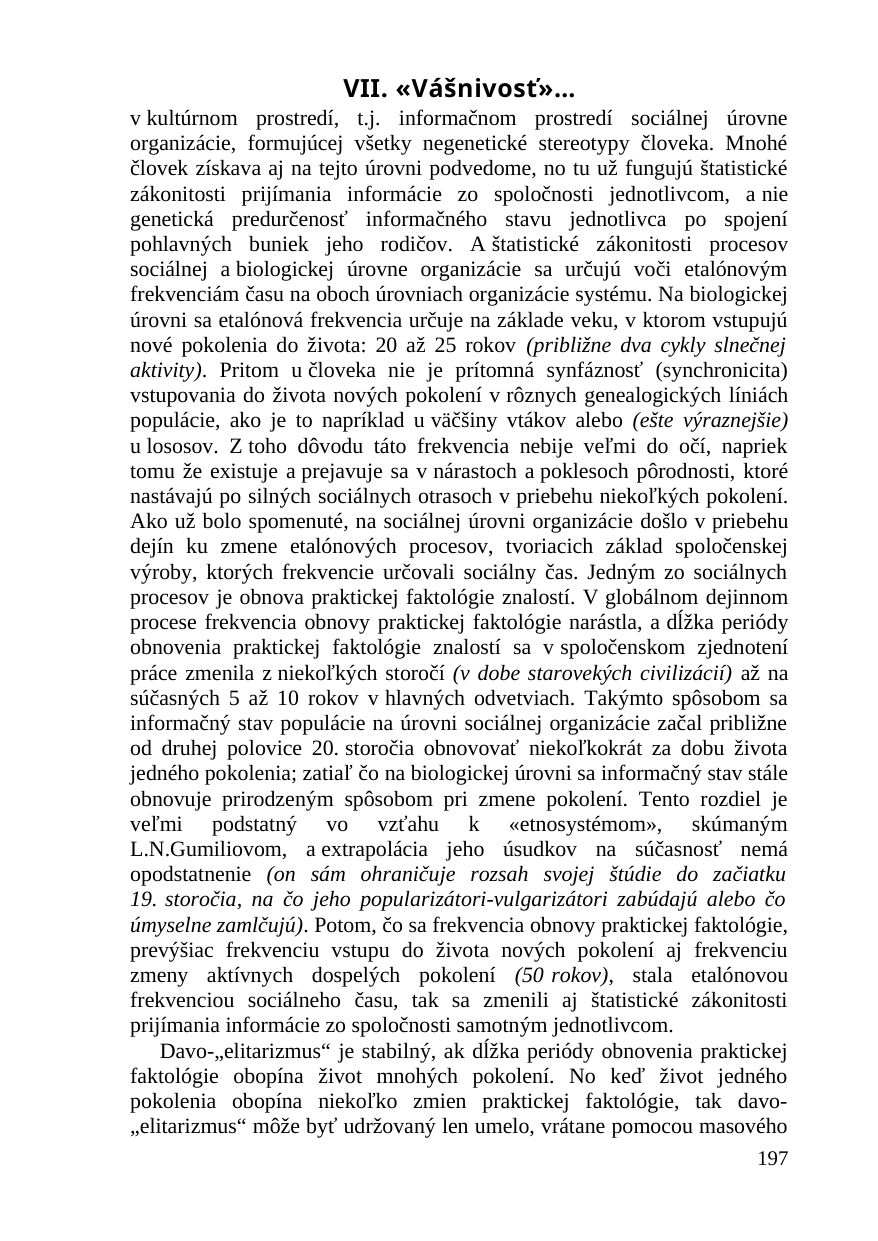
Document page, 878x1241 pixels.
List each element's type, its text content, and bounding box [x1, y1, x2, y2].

text v kultúrnom prostredí, t.j. informačnom prostredí sociálnej úrovne organizácie, formujúcej všetky negenetické stereotypy človeka. Mnohé človek získava aj na tejto úrovni podvedome, no tu už fungujú štatistické zákonitosti prijímania informácie zo spoločnosti jednotlivcom, a nie genetická predurčenosť informačného stavu jednotlivca po spojení pohlavných buniek jeho rodičov. A štatistické zákonitosti procesov sociálnej a biologickej úrovne organizácie sa určujú voči etalónovým frekvenciám času na oboch úrovniach organizácie systému. Na biologickej úrovni sa etalónová frekvencia určuje na základe veku, v ktorom vstupujú nové pokolenia do života: 20 až 25 rokov (približne dva cykly slnečnej aktivity). Pritom u človeka nie je prítomná synfáznosť (synchronicita) vstupovania do života nových pokolení v rôznych genealogických líniách populácie, ako je to napríklad u väčšiny vtákov alebo (ešte výraznejšie) u lososov. Z toho dôvodu táto frekvencia nebije veľmi do očí, napriek tomu že existuje a prejavuje sa v nárastoch a poklesoch pôrodnosti, ktoré nastávajú po silných sociálnych otrasoch v priebehu niekoľkých pokolení. Ako už bolo spomenuté, na sociálnej úrovni organizácie došlo v priebehu dejín ku zmene etalónových procesov, tvoriacich základ spoločenskej výroby, ktorých frekvencie určovali sociálny čas. Jedným zo sociálnych procesov je obnova praktickej faktológie znalostí. V globálnom dejinnom procese frekvencia obnovy praktickej faktológie narástla, a dĺžka periódy obnovenia praktickej faktológie znalostí sa v spoločenskom zjednotení práce zmenila z niekoľkých storočí (v dobe starovekých civilizácií) až na súčasných 5 až 10 rokov v hlavných odvetviach. Takýmto spôsobom sa informačný stav populácie na úrovni sociálnej organizácie začal približne od druhej polovice 20. storočia obnovovať niekoľkokrát za dobu života jedného pokolenia; zatiaľ čo na biologickej úrovni sa informačný stav stále obnovuje prirodzeným spôsobom pri zmene pokolení. Tento rozdiel je veľmi podstatný vo vzťahu k «etnosystémom», skúmaným L.N.Gumiliovom, a extrapolácia jeho úsudkov na súčasnosť nemá opodstatnenie (on sám ohraničuje rozsah svojej štúdie do začiatku 19. storočia, na čo jeho popularizátori-vulgarizátori zabúdajú alebo čo úmyselne zamlčujú). Potom, čo sa frekvencia obnovy praktickej faktológie, prevýšiac frekvenciu vstupu do života nových pokolení aj frekvenciu zmeny aktívnych dospelých pokolení (50 rokov), stala etalónovou frekvenciou sociálneho času, tak sa zmenili aj štatistické zákonitosti prijímania informácie zo spoločnosti samotným jednotlivcom. [130, 105, 788, 1038]
text Davo-„elitarizmus“ je stabilný, ak dĺžka periódy obnovenia praktickej faktológie obopína život mnohých pokolení. No keď život jedného pokolenia obopína niekoľko zmien praktickej faktológie, tak davo-„elitarizmus“ môže byť udržovaný len umelo, vrátane pomocou masového [130, 1038, 788, 1138]
